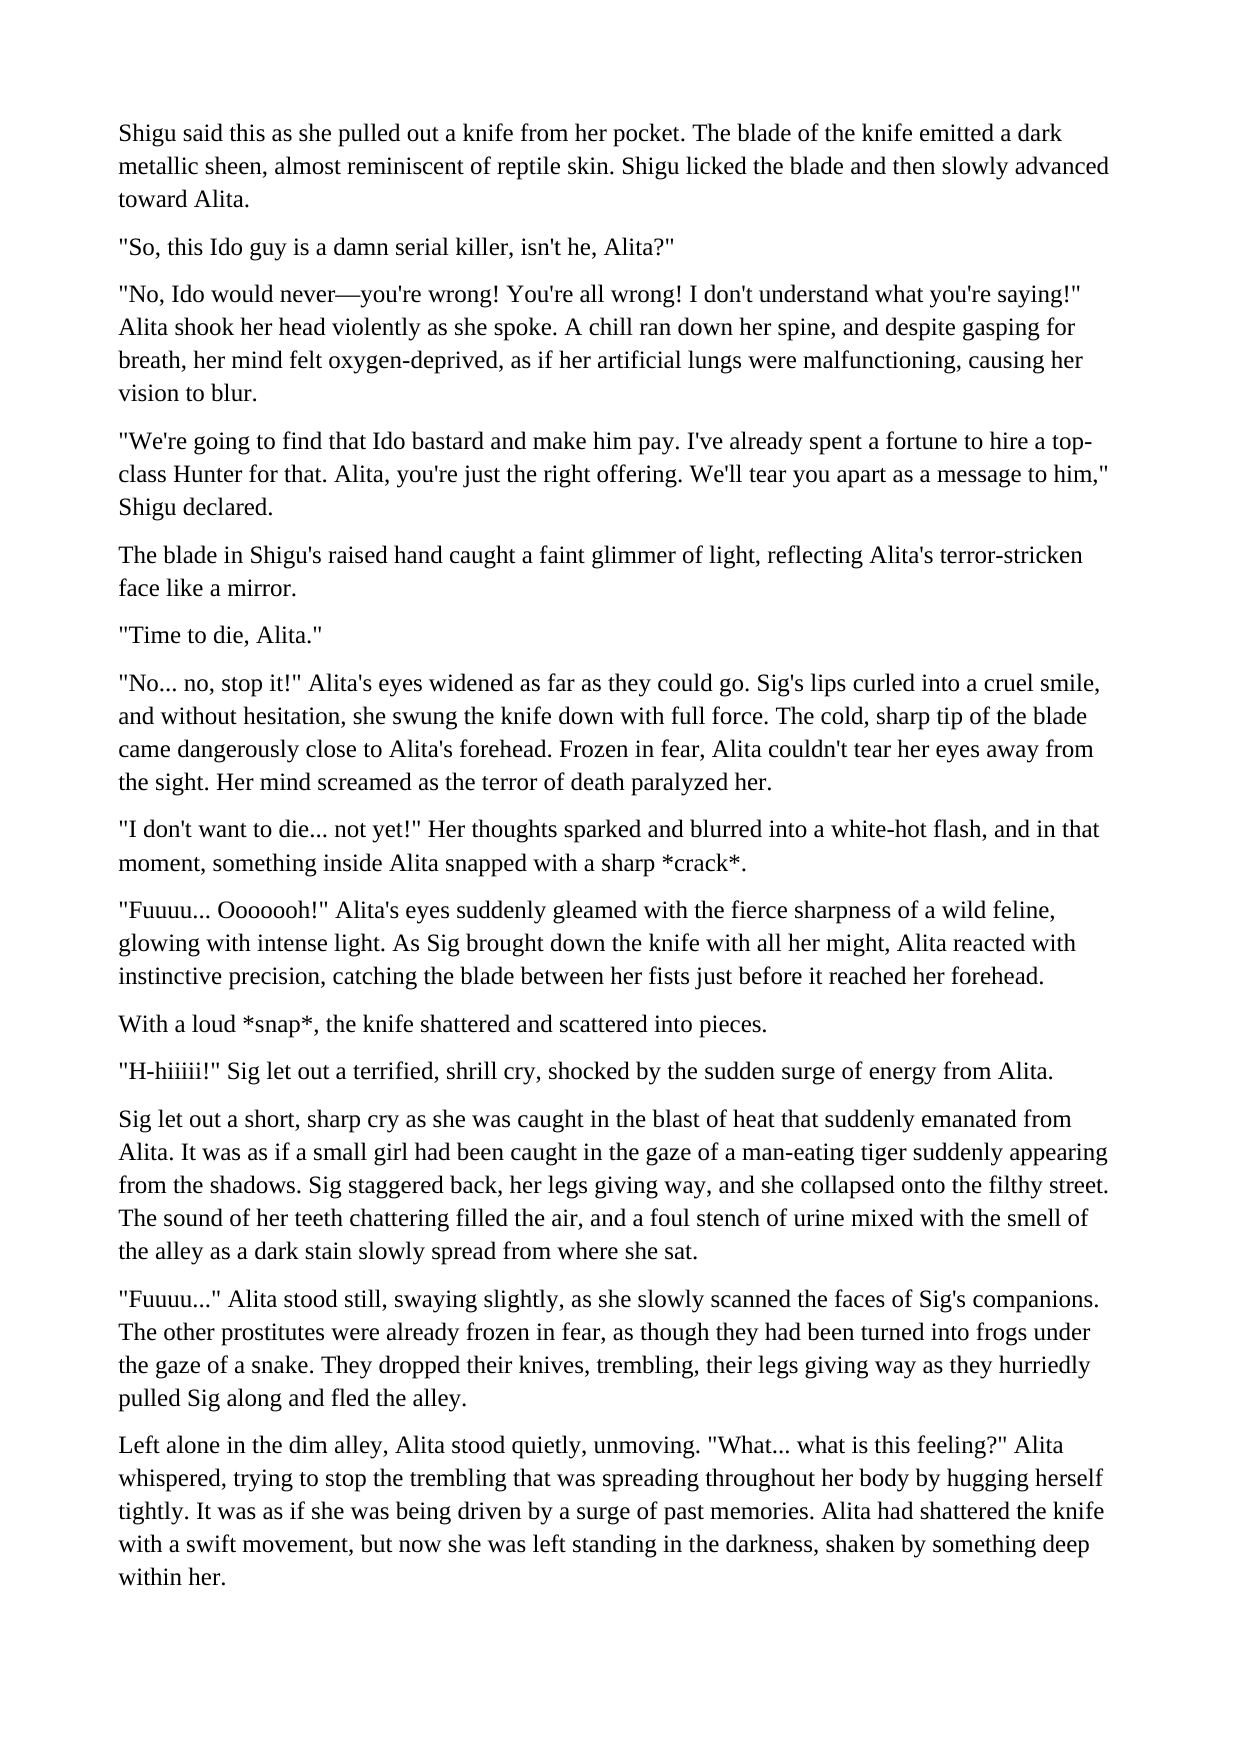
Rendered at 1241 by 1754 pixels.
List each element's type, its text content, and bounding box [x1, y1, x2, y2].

text With a loud *snap*, the knife shattered and scattered into pieces. [118, 1009, 1122, 1038]
text "No... no, stop it!" Alita's eyes widened as far as they could go. Sig's lips curled into a cruel smile, and without hesitation, she swung the knife down with full force. The cold, sharp tip of the blade came dangerously close to Alita's forehead. Frozen in fear, Alita couldn't tear her eyes away from the sight. Her mind screamed as the terror of death paralyzed her. [118, 668, 1122, 796]
text "Fuuuu..." Alita stood still, swaying slightly, as she slowly scanned the faces of Sig's companions. The other prostitutes were already frozen in fear, as though they had been turned into frogs under the gaze of a snake. They dropped their knives, trembling, their legs giving way as they hurriedly pulled Sig along and fled the alley. [118, 1284, 1122, 1412]
text Left alone in the dim alley, Alita stood quietly, unmoving. "What... what is this feeling?" Alita whispered, trying to stop the trembling that was spreading throughout her body by hugging herself tightly. It was as if she was being driven by a surge of past memories. Alita had shattered the knife with a swift movement, but now she was left standing in the darkness, shaken by something deep within her. [118, 1430, 1122, 1591]
text "Fuuuu... Ooooooh!" Alita's eyes suddenly gleamed with the fierce sharpness of a wild feline, glowing with intense light. As Sig brought down the knife with all her might, Alita reacted with instinctive precision, catching the blade between her fists just before it reached her forehead. [118, 895, 1122, 990]
text "Time to die, Alita." [118, 620, 1122, 649]
text "No, Ido would never—you're wrong! You're all wrong! I don't understand what you're saying!" Alita shook her head violently as she spoke. A chill ran down her spine, and despite gasping for breath, her mind felt oxygen-deprived, as if her artificial lungs were malfunctioning, causing her vision to blur. [118, 279, 1122, 407]
text Sig let out a short, sharp cry as she was caught in the blast of heat that suddenly emanated from Alita. It was as if a small girl had been caught in the gaze of a man-eating tiger suddenly appearing from the shadows. Sig staggered back, her legs giving way, and she collapsed onto the filthy street. The sound of her teeth chattering filled the air, and a foul stench of urine mixed with the smell of the alley as a dark stain slowly spread from where she sat. [118, 1104, 1122, 1265]
text "I don't want to die... not yet!" Her thoughts sparked and blurred into a white-hot flash, and in that moment, something inside Alita snapped with a sharp *crack*. [118, 814, 1122, 876]
text "H-hiiiii!" Sig let out a terrified, shrill cry, shocked by the sudden surge of energy from Alita. [118, 1056, 1122, 1085]
text "So, this Ido guy is a damn serial killer, isn't he, Alita?" [118, 232, 1122, 261]
text The blade in Shigu's raised hand caught a faint glimmer of light, reflecting Alita's terror-stricken face like a mirror. [118, 540, 1122, 601]
text "We're going to find that Ido bastard and make him pay. I've already spent a fortune to hire a top-class Hunter for that. Alita, you're just the right offering. We'll tear you apart as a message to him," Shigu declared. [118, 426, 1122, 521]
text Shigu said this as she pulled out a knife from her pocket. The blade of the knife emitted a dark metallic sheen, almost reminiscent of reptile skin. Shigu licked the blade and then slowly advanced toward Alita. [118, 118, 1122, 213]
